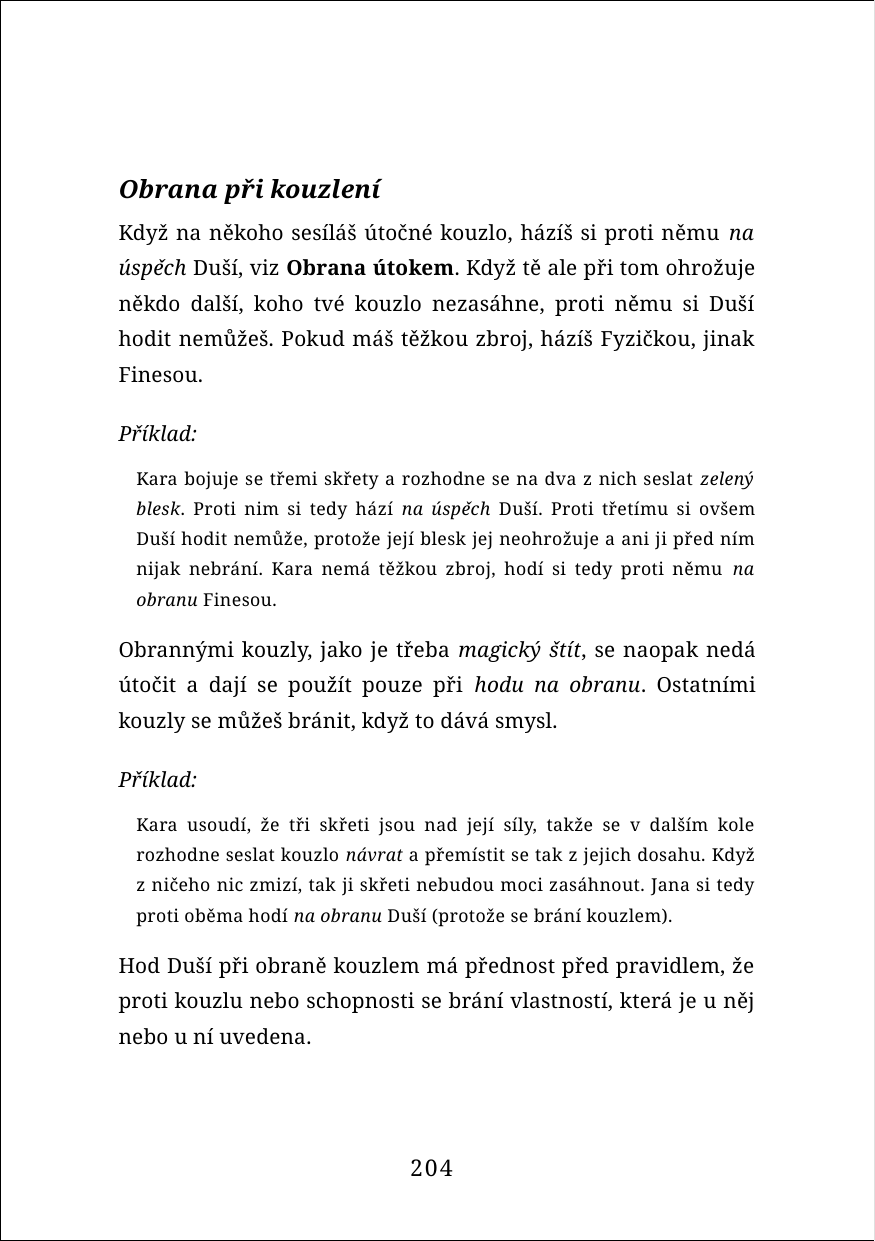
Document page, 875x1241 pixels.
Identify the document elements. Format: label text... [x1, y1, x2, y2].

text Hod Duší při obraně kouzlem má přednost před pravidlem, že proti kouzlu nebo schopnosti se brání vlastností, která je u něj nebo u ní uvedena. [118, 951, 756, 1050]
text Kara usoudí, že tři skřeti jsou nad její síly, takže se v dalším kole rozhodne seslat kouzlo návrat a přemístit se tak z jejich dosahu. Když z ničeho nic zmizí, tak ji skřeti nebudou moci zasáhnout. Jana si tedy proti oběma hodí na obranu Duší (protože se brání kouzlem). [136, 812, 756, 927]
text Příklad: [118, 419, 756, 447]
text Příklad: [118, 765, 756, 793]
subtitle Obrana při kouzlení [118, 172, 756, 206]
text Kara bojuje se třemi skřety a rozhodne se na dva z nich seslat zelený blesk. Proti nim si tedy hází na úspěch Duší. Proti třetímu si ovšem Duší hodit nemůže, protože její blesk jej neohrožuje a ani ji před ním nijak nebrání. Kara nemá těžkou zbroj, hodí si tedy proti němu na obranu Finesou. [136, 466, 756, 611]
text Obrannými kouzly, jako je třeba magický štít, se naopak nedá útočit a dají se použít pouze při hodu na obranu. Ostatními kouzly se můžeš bránit, když to dává smysl. [118, 635, 756, 734]
text Když na někoho sesíláš útočné kouzlo, házíš si proti němu na úspěch Duší, viz Obrana útokem. Když tě ale při tom ohrožuje někdo další, koho tvé kouzlo nezasáhne, proti němu si Duší hodit nemůžeš. Pokud máš těžkou zbroj, házíš Fyzičkou, jinak Finesou. [118, 218, 756, 388]
